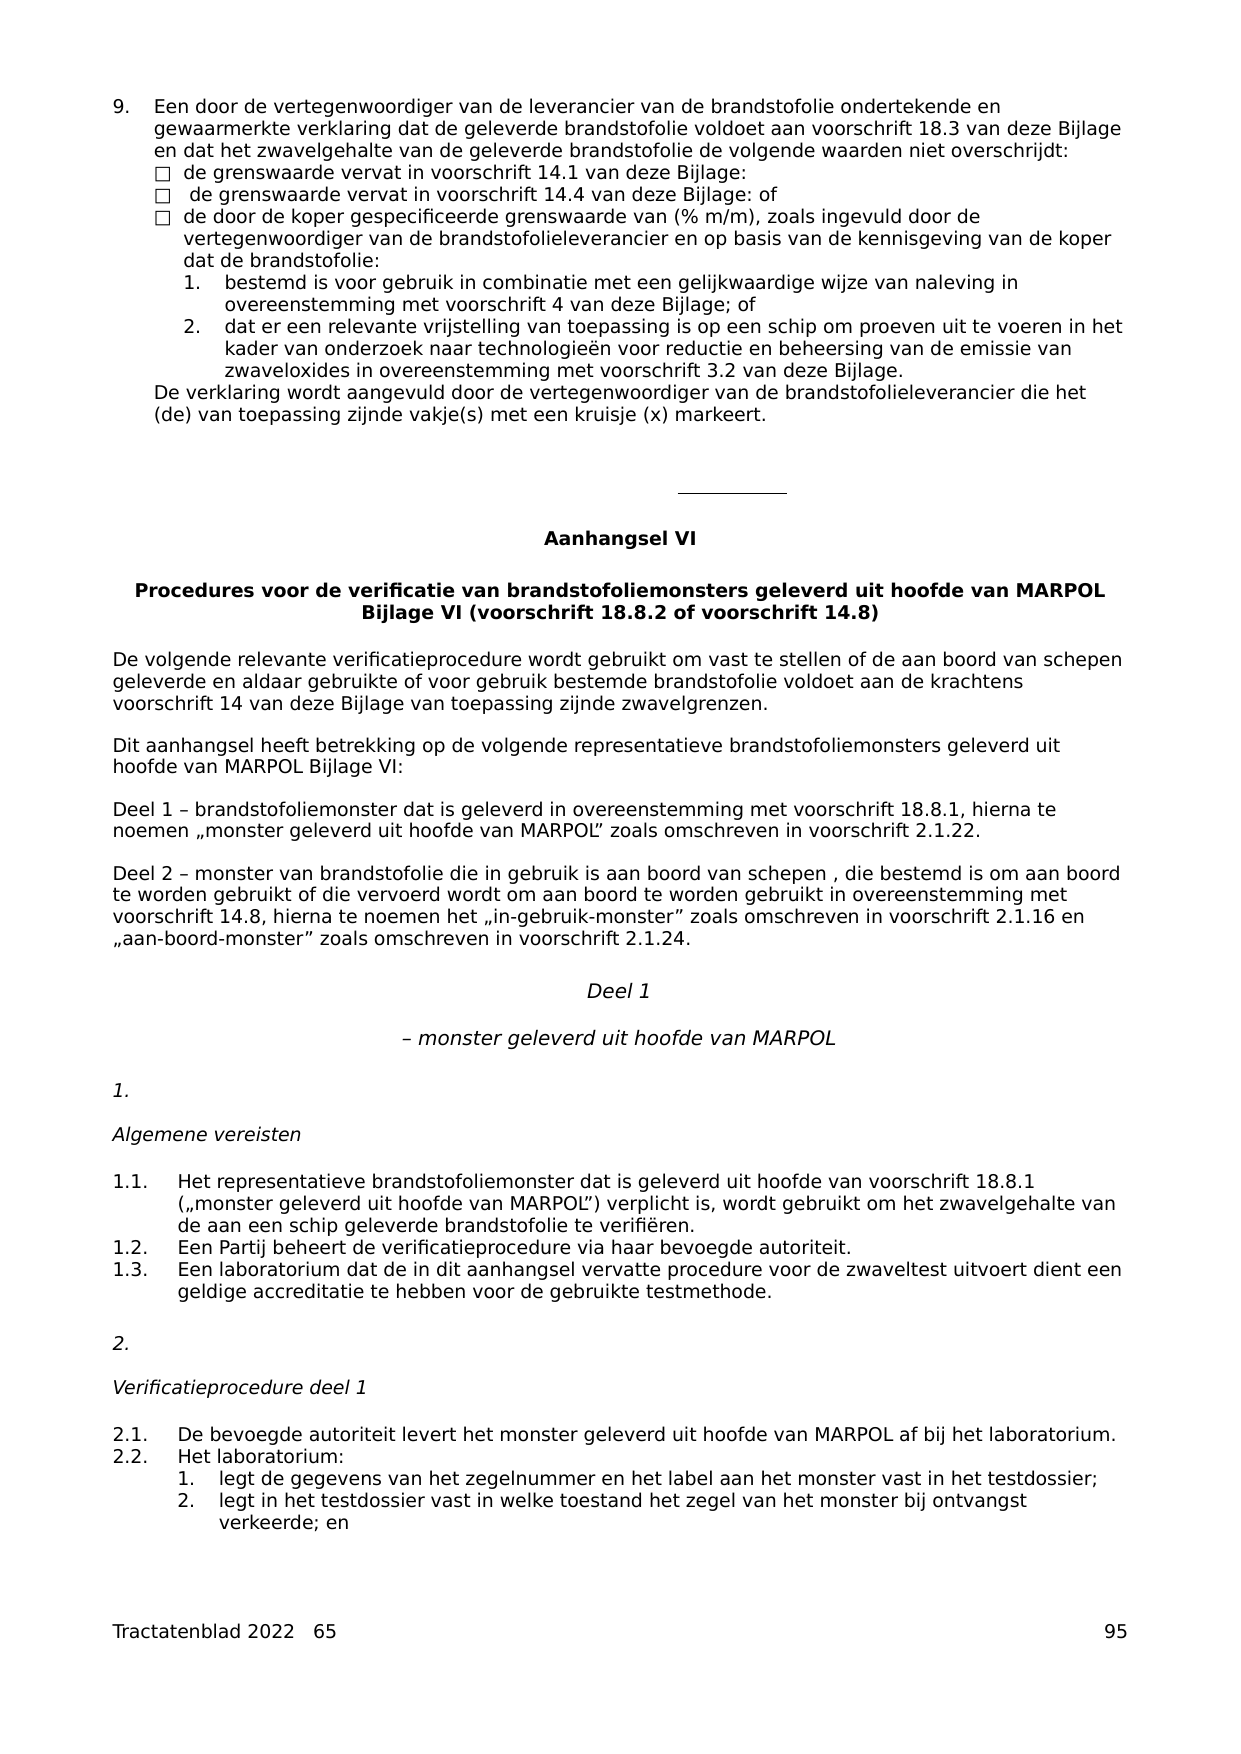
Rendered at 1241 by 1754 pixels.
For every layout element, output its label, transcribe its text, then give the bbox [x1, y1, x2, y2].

text 2. dat er een relevante vrijstelling van toepassing is op een schip om proeven uit te voeren in het kader van onderzoek naar technologieën voor reductie en beheersing van de emissie van zwaveloxides in overeenstemming met voorschrift 3.2 van deze Bijlage. [183, 316, 1128, 382]
text □ de door de koper gespecificeerde grenswaarde van (% m/m), zoals ingevuld door de vertegenwoordiger van de brandstofolieleverancier en op basis van de kennisgeving van de koper dat de brandstofolie: [153, 206, 1128, 272]
text 2.1. De bevoegde autoriteit levert het monster geleverd uit hoofde van MARPOL af bij het laboratorium. [112, 1424, 1128, 1446]
subtitle 1. Algemene vereisten [112, 1080, 1128, 1146]
subtitle Procedures voor de verificatie van brandstofoliemonsters geleverd uit hoofde van MARPOL Bijlage VI (voorschrift 18.8.2 of voorschrift 14.8) [112, 579, 1128, 623]
text □ de grenswaarde vervat in voorschrift 14.1 van deze Bijlage: [153, 162, 1128, 184]
subtitle Aanhangsel VI [112, 528, 1128, 549]
subtitle Deel 1 – monster geleverd uit hoofde van MARPOL [112, 980, 1128, 1050]
text 1. legt de gegevens van het zegelnummer en het label aan het monster vast in het testdossier; [177, 1468, 1128, 1490]
text De verklaring wordt aangevuld door de vertegenwoordiger van de brandstofolieleverancier die het (de) van toepassing zijnde vakje(s) met een kruisje (x) markeert. [153, 382, 1128, 426]
text 1.3. Een laboratorium dat de in dit aanhangsel vervatte procedure voor de zwaveltest uitvoert dient een geldige accreditatie te hebben voor de gebruikte testmethode. [112, 1259, 1128, 1303]
text 9. Een door de vertegenwoordiger van de leverancier van de brandstofolie ondertekende en gewaarmerkte verklaring dat de geleverde brandstofolie voldoet aan voorschrift 18.3 van deze Bijlage en dat het zwavelgehalte van de geleverde brandstofolie de volgende waarden niet overschrijdt: [112, 96, 1128, 162]
text De volgende relevante verificatieprocedure wordt gebruikt om vast te stellen of de aan boord van schepen geleverde en aldaar gebruikte of voor gebruik bestemde brandstofolie voldoet aan de krachtens voorschrift 14 van deze Bijlage van toepassing zijnde zwavelgrenzen. [112, 648, 1128, 714]
text 2. legt in het testdossier vast in welke toestand het zegel van het monster bij ontvangst verkeerde; en [177, 1490, 1128, 1534]
text Deel 1 – brandstofoliemonster dat is geleverd in overeenstemming met voorschrift 18.8.1, hierna te noemen „monster geleverd uit hoofde van MARPOL” zoals omschreven in voorschrift 2.1.22. [112, 798, 1128, 842]
text Dit aanhangsel heeft betrekking op de volgende representatieve brandstofoliemonsters geleverd uit hoofde van MARPOL Bijlage VI: [112, 734, 1128, 778]
text 2.2. Het laboratorium: [112, 1446, 1128, 1468]
subtitle 2. Verificatieprocedure deel 1 [112, 1333, 1128, 1399]
text Deel 2 – monster van brandstofolie die in gebruik is aan boord van schepen , die bestemd is om aan boord te worden gebruikt of die vervoerd wordt om aan boord te worden gebruikt in overeenstemming met voorschrift 14.8, hierna te noemen het „in-gebruik-monster” zoals omschreven in voorschrift 2.1.16 en „aan-boord-monster” zoals omschreven in voorschrift 2.1.24. [112, 862, 1128, 950]
text 1. bestemd is voor gebruik in combinatie met een gelijkwaardige wijze van naleving in overeenstemming met voorschrift 4 van deze Bijlage; of [183, 272, 1128, 316]
text □ de grenswaarde vervat in voorschrift 14.4 van deze Bijlage: of [153, 184, 1128, 206]
text 1.2. Een Partij beheert de verificatieprocedure via haar bevoegde autoriteit. [112, 1237, 1128, 1259]
text 1.1. Het representatieve brandstofoliemonster dat is geleverd uit hoofde van voorschrift 18.8.1 („monster geleverd uit hoofde van MARPOL”) verplicht is, wordt gebruikt om het zwavelgehalte van de aan een schip geleverde brandstofolie te verifiëren. [112, 1171, 1128, 1237]
